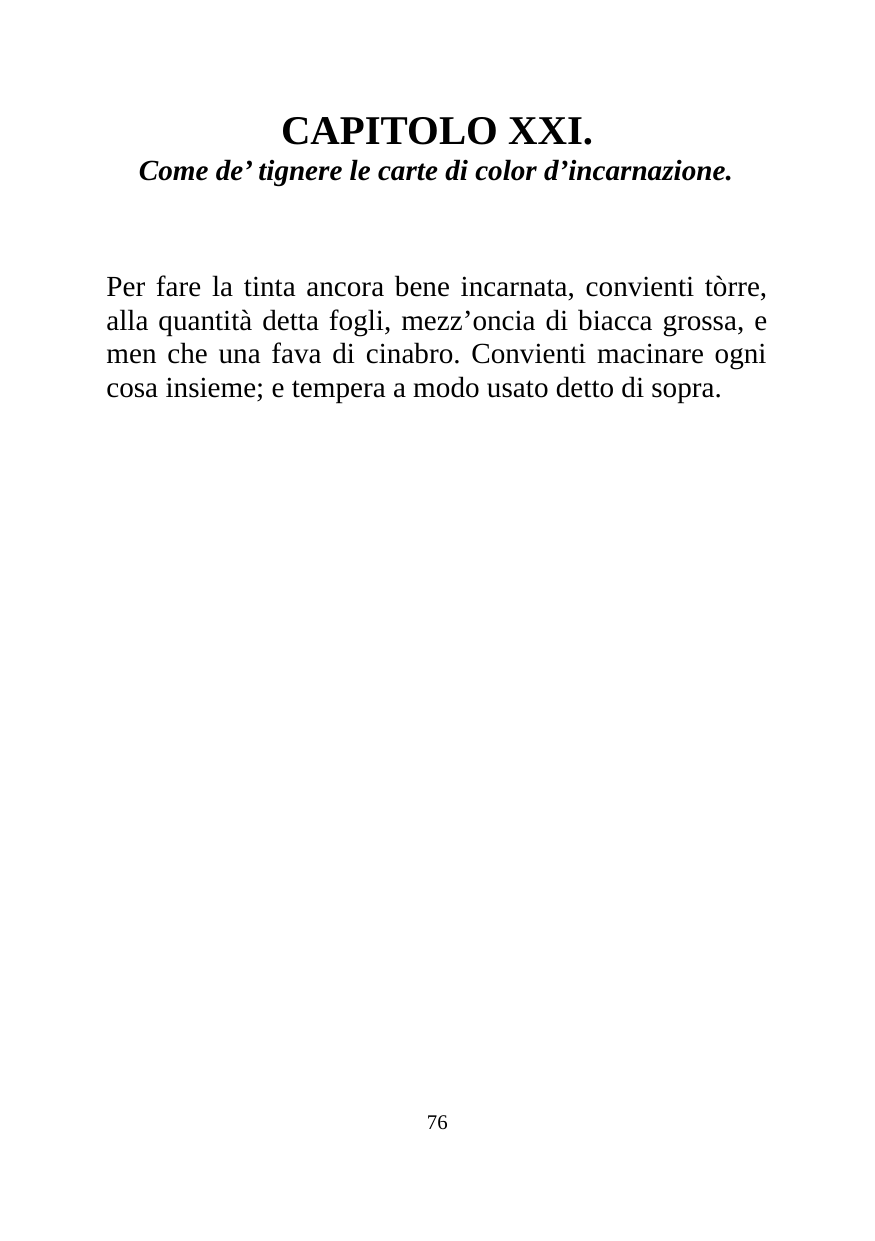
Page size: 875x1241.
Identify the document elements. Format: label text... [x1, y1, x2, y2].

text Per fare la tinta ancora bene incarnata, convienti tòrre, alla quantità detta fogli, mezz’oncia di biacca grossa, e men che una fava di cinabro. Convienti macinare ogni cosa insieme; e tempera a modo usato detto di sopra. [106, 269, 768, 404]
subtitle CAPITOLO XXI. Come de’ tignere le carte di color d’incarnazione. [106, 106, 768, 187]
